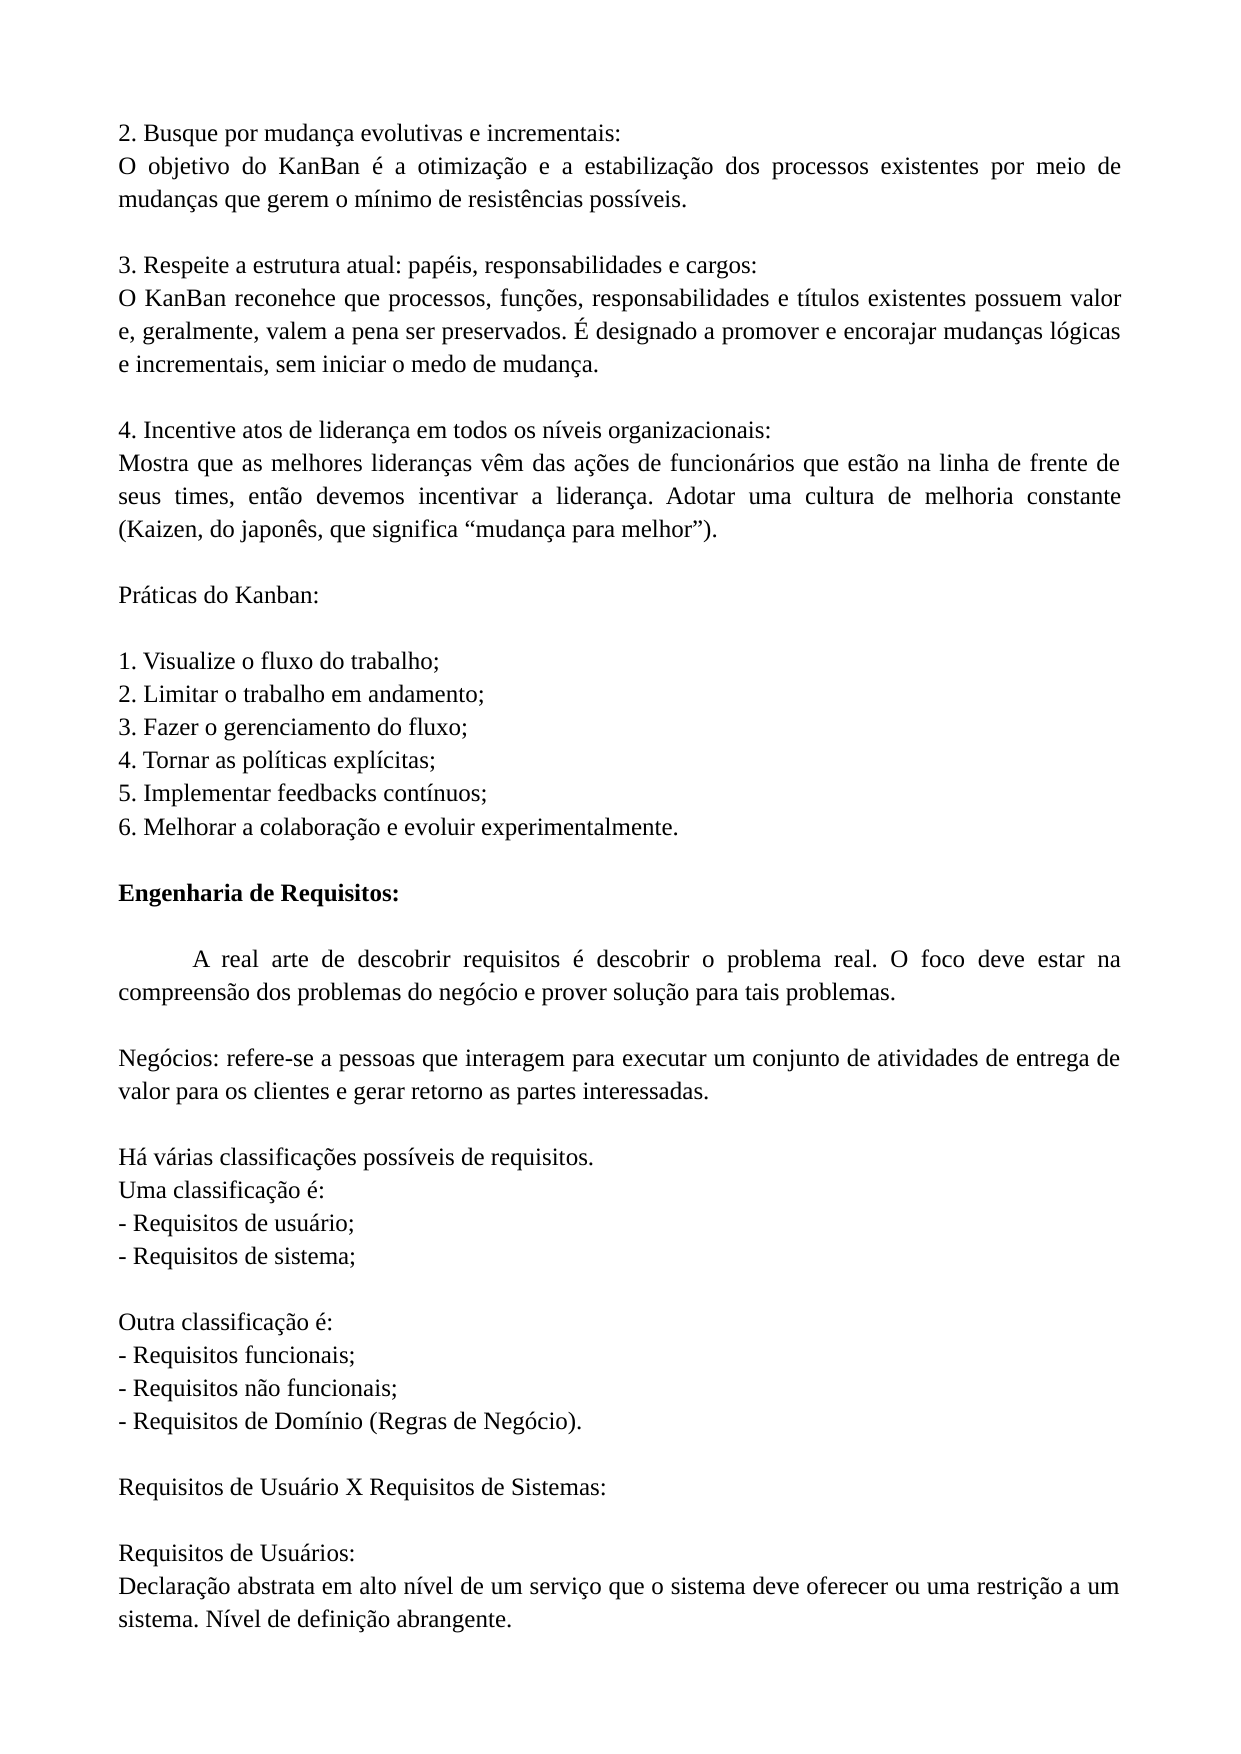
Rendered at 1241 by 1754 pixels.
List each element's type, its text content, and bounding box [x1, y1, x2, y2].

text O objetivo do KanBan é a otimização e a estabilização dos processos existentes por meio de mudanças que gerem o mínimo de resistências possíveis. [118, 151, 1122, 213]
text - Requisitos não funcionais; [118, 1373, 1122, 1402]
text Requisitos de Usuário X Requisitos de Sistemas: [118, 1472, 1122, 1501]
text Outra classificação é: [118, 1307, 1122, 1336]
text A real arte de descobrir requisitos é descobrir o problema real. O foco deve estar na compreensão dos problemas do negócio e prover solução para tais problemas. [118, 944, 1122, 1005]
text 4. Incentive atos de liderança em todos os níveis organizacionais: [118, 415, 1122, 444]
text Mostra que as melhores lideranças vêm das ações de funcionários que estão na linha de frente de seus times, então devemos incentivar a liderança. Adotar uma cultura de melhoria constante (Kaizen, do japonês, que significa “mudança para melhor”). [118, 448, 1122, 543]
text 6. Melhorar a colaboração e evoluir experimentalmente. [118, 812, 1122, 840]
text 1. Visualize o fluxo do trabalho; [118, 646, 1122, 675]
text - Requisitos de sistema; [118, 1241, 1122, 1269]
text O KanBan reconehce que processos, funções, responsabilidades e títulos existentes possuem valor e, geralmente, valem a pena ser preservados. É designado a promover e encorajar mudanças lógicas e incrementais, sem iniciar o medo de mudança. [118, 283, 1122, 378]
text 5. Implementar feedbacks contínuos; [118, 778, 1122, 807]
text Negócios: refere-se a pessoas que interagem para executar um conjunto de atividades de entrega de valor para os clientes e gerar retorno as partes interessadas. [118, 1043, 1122, 1104]
text Declaração abstrata em alto nível de um serviço que o sistema deve oferecer ou uma restrição a um sistema. Nível de definição abrangente. [118, 1571, 1122, 1633]
text 4. Tornar as políticas explícitas; [118, 746, 1122, 774]
text 2. Busque por mudança evolutivas e incrementais: [118, 118, 1122, 147]
text Práticas do Kanban: [118, 580, 1122, 609]
text - Requisitos de Domínio (Regras de Negócio). [118, 1406, 1122, 1435]
text 2. Limitar o trabalho em andamento; [118, 679, 1122, 708]
text Há várias classificações possíveis de requisitos. [118, 1142, 1122, 1171]
text 3. Respeite a estrutura atual: papéis, responsabilidades e cargos: [118, 250, 1122, 279]
text Engenharia de Requisitos: [118, 878, 1122, 906]
text - Requisitos funcionais; [118, 1340, 1122, 1369]
text Requisitos de Usuários: [118, 1538, 1122, 1567]
text 3. Fazer o gerenciamento do fluxo; [118, 712, 1122, 741]
text - Requisitos de usuário; [118, 1208, 1122, 1237]
text Uma classificação é: [118, 1175, 1122, 1203]
